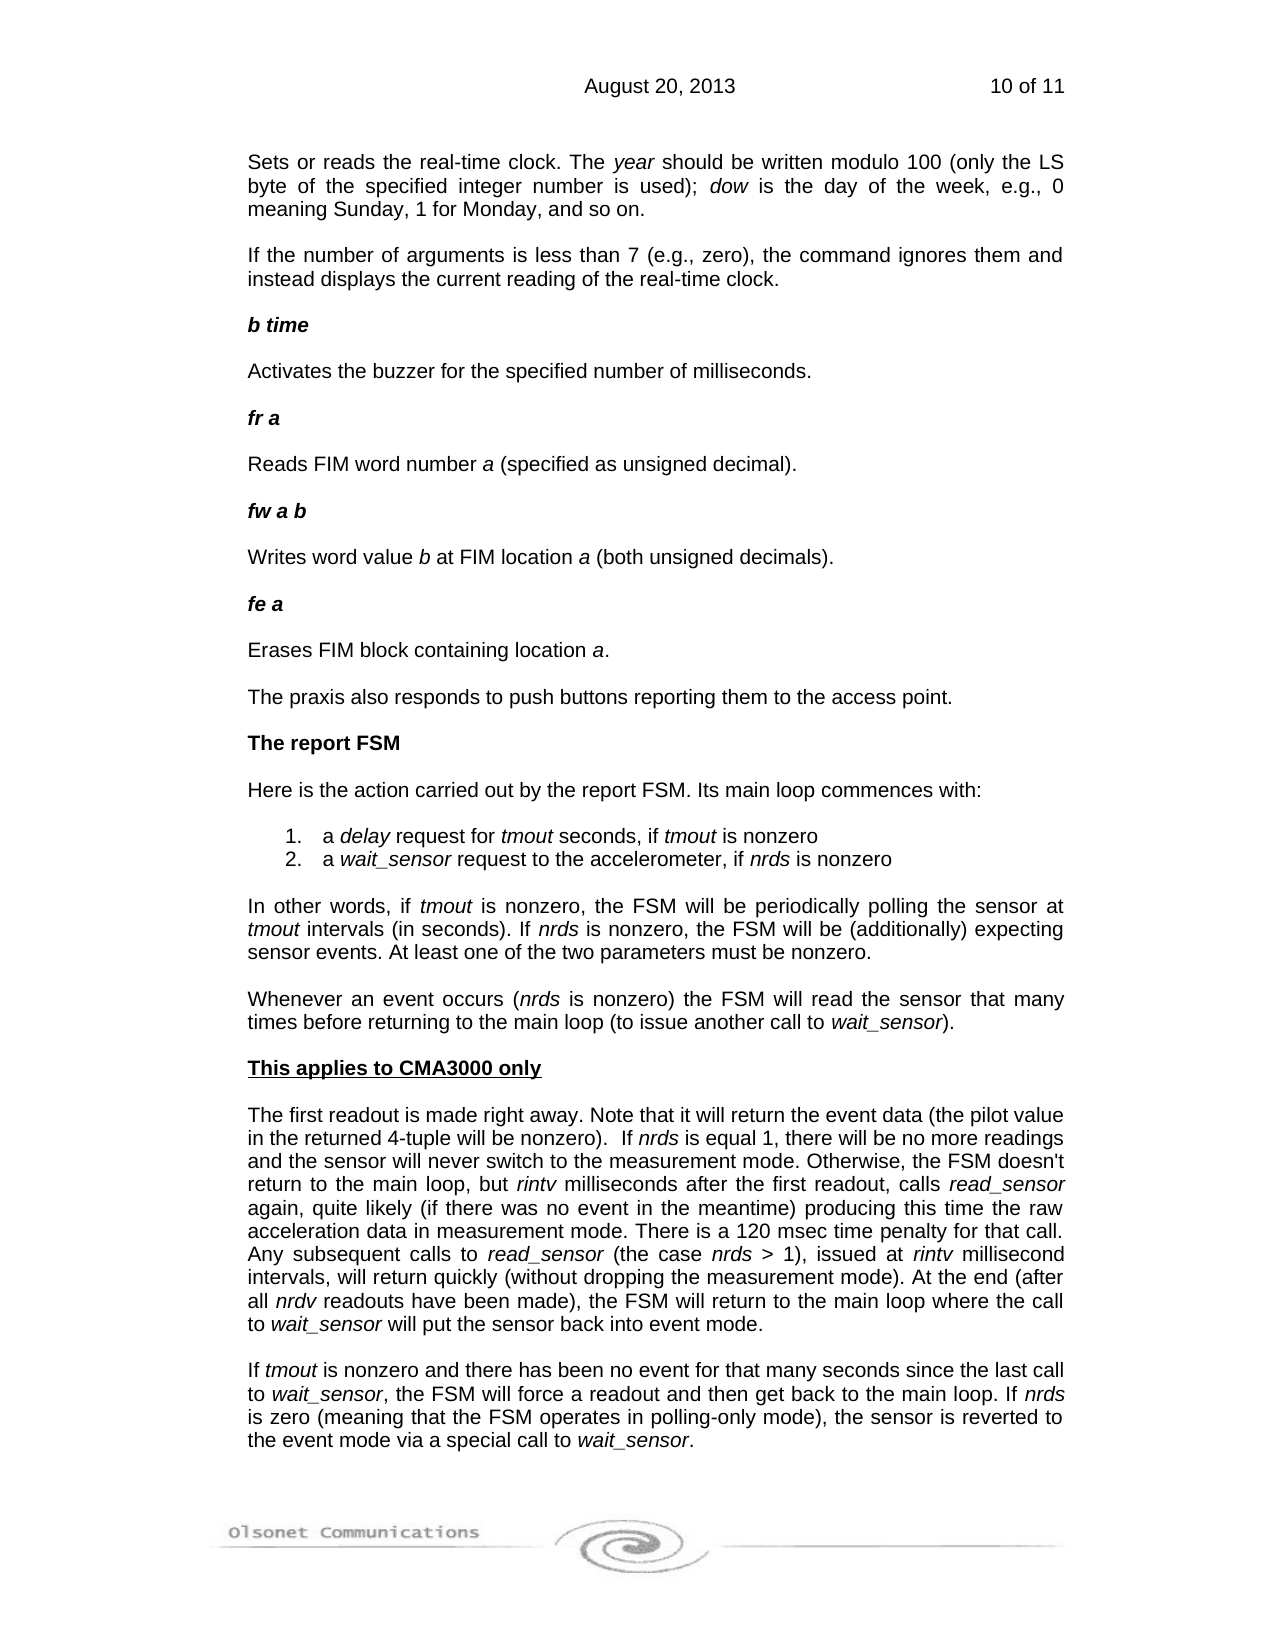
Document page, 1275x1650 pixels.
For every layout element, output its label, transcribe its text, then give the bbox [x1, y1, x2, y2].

text If tmout is nonzero and there has been no event for that many seconds since the last call to wait_sensor, the FSM will force a readout and then get back to the main loop. If nrds is zero (meaning that the FSM operates in polling-only mode), the sensor is reverted to the event mode via a special call to wait_sensor. [247, 1359, 1065, 1452]
text Whenever an event occurs (nrds is nonzero) the FSM will read the sensor that many times before returning to the main loop (to issue another call to wait_sensor). [247, 987, 1065, 1034]
text Writes word value b at FIM location a (both unsigned decimals). [247, 546, 1065, 569]
picture [210, 1504, 1065, 1596]
text fr a [247, 406, 1065, 430]
text fe a [247, 592, 1065, 616]
list a delay request for tmout seconds, if tmout is nonzero [285, 824, 1065, 848]
text Reads FIM word number a (specified as unsigned decimal). [247, 453, 1065, 476]
list a wait_sensor request to the accelerometer, if nrds is nonzero [285, 848, 1065, 871]
subtitle This applies to CMA3000 only [247, 1057, 1065, 1080]
text Erases FIM block containing location a. [247, 639, 1065, 662]
text Activates the buzzer for the specified number of milliseconds. [247, 360, 1065, 383]
text b time [247, 313, 1065, 337]
subtitle The report FSM [247, 732, 1065, 755]
text fw a b [247, 499, 1065, 523]
text Here is the action carried out by the report FSM. Its main loop commences with: [247, 778, 1065, 801]
text Sets or reads the real-time clock. The year should be written modulo 100 (only the LS byte of the specified integer number is used); dow is the day of the week, e.g., 0 meaning Sunday, 1 for Monday, and so on. [247, 151, 1065, 221]
text The first readout is made right away. Note that it will return the event data (the pilot value in the returned 4-tuple will be nonzero). If nrds is equal 1, there will be no more readings and the sensor will never switch to the measurement mode. Otherwise, the FSM doesn't return to the main loop, but rintv milliseconds after the first readout, calls read_sensor again, quite likely (if there was no event in the meantime) producing this time the raw acceleration data in measurement mode. There is a 120 msec time penalty for that call. Any subsequent calls to read_sensor (the case nrds > 1), issued at rintv millisecond intervals, will return quickly (without dropping the measurement mode). At the end (after all nrdv readouts have been made), the FSM will return to the main loop where the call to wait_sensor will put the sensor back into event mode. [247, 1103, 1065, 1336]
text In other words, if tmout is nonzero, the FSM will be periodically polling the sensor at tmout intervals (in seconds). If nrds is nonzero, the FSM will be (additionally) expecting sensor events. At least one of the two parameters must be nonzero. [247, 894, 1065, 964]
text The praxis also responds to push buttons reporting them to the access point. [247, 685, 1065, 708]
text If the number of arguments is less than 7 (e.g., zero), the command ignores them and instead displays the current reading of the real-time clock. [247, 244, 1065, 290]
